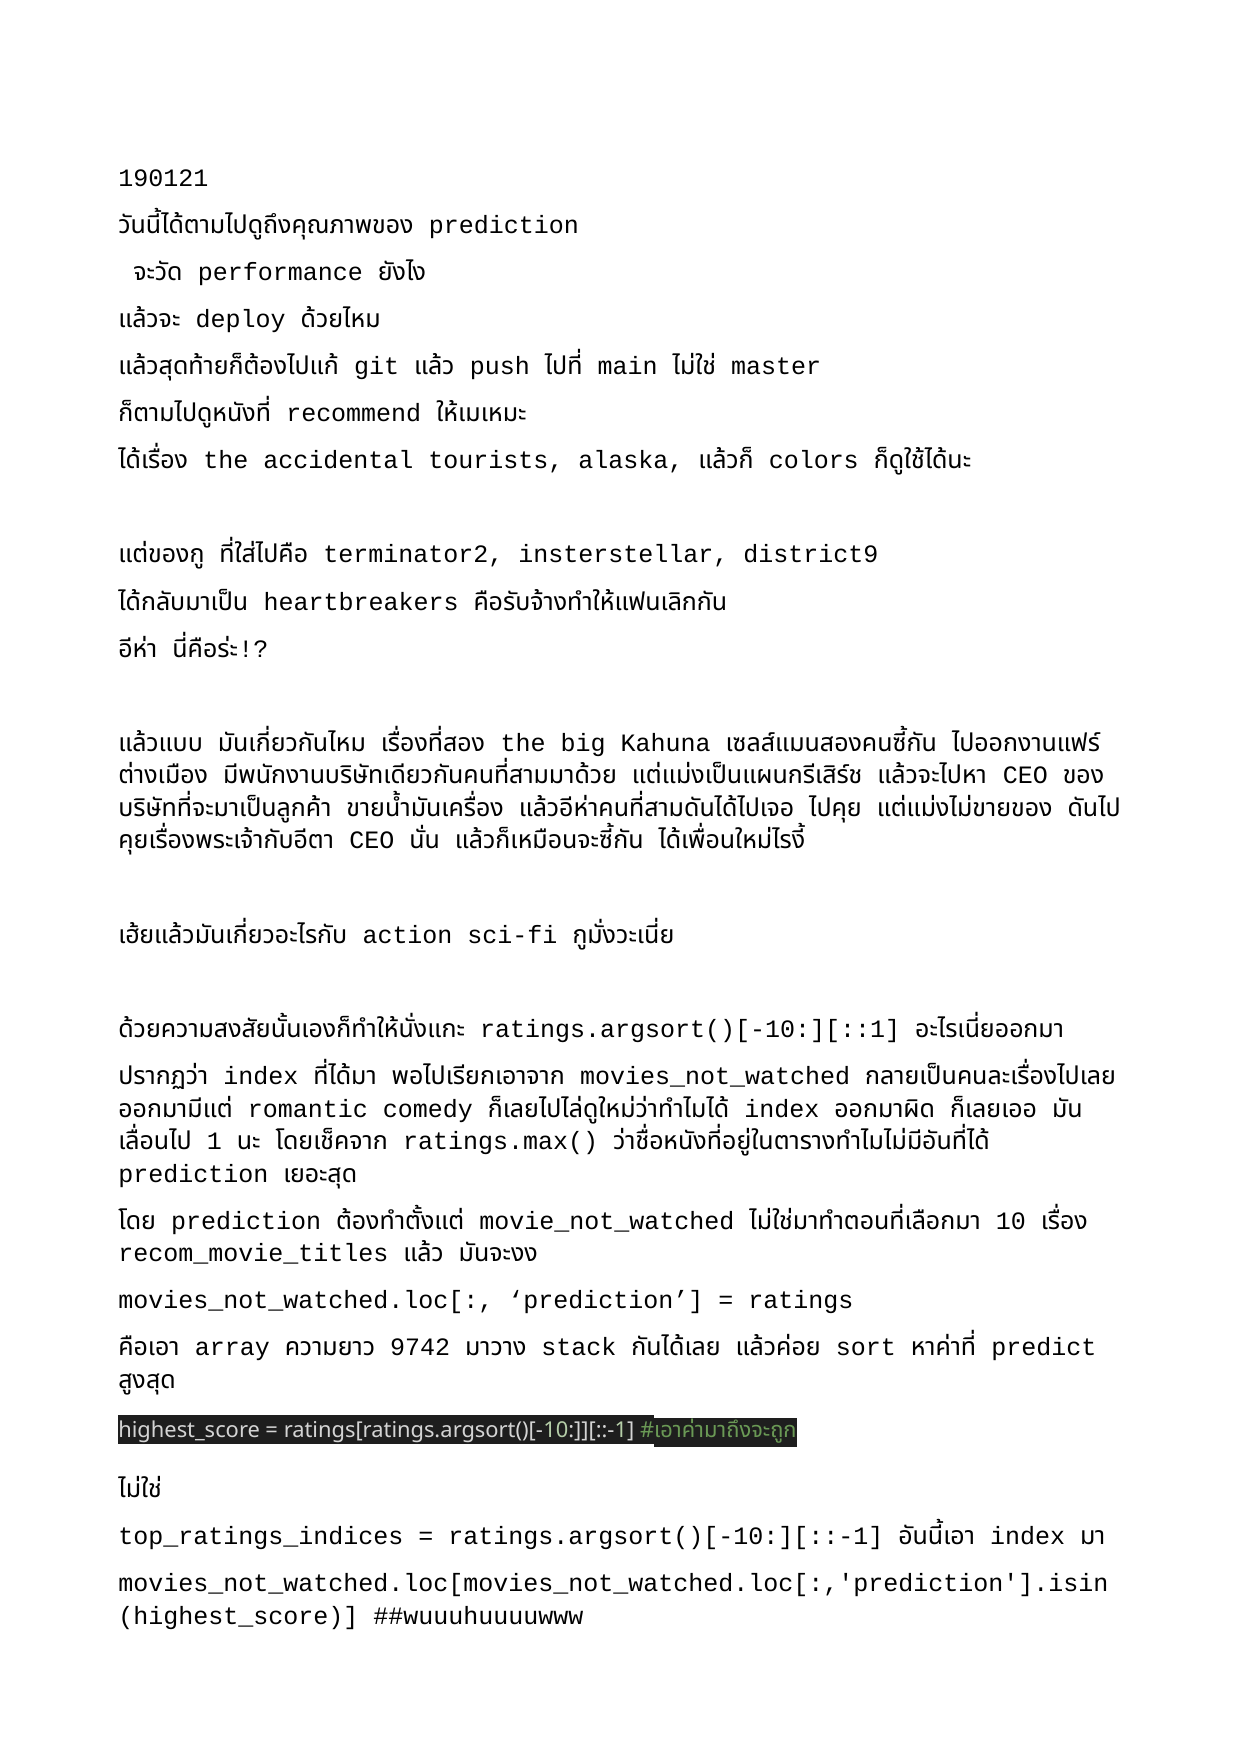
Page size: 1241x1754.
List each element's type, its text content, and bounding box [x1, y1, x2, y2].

text แต่ของกู ที่ใส่ไปคือ terminator2, insterstellar, district9 [118, 542, 1122, 570]
text ไม่ใช่ [118, 1477, 1122, 1505]
text highest_score = ratings[ratings.argsort()[-10:]][::-1] #เอาค่ามาถึงจะถูก [118, 1414, 1122, 1447]
text อีห่า นี่คือร่ะ!? [118, 636, 1122, 664]
text 190121 [118, 165, 1122, 194]
text แล้วจะ deploy ด้วยไหม [118, 307, 1122, 335]
text วันนี้ได้ตามไปดูถึงคุณภาพของ prediction [118, 212, 1122, 241]
text โดย prediction ต้องทำตั้งแต่ movie_not_watched ไม่ใช่มาทำตอนที่เลือกมา 10 เรื่อง recom_movie_titles แล้ว มันจะงง [118, 1208, 1122, 1269]
text ก็ตามไปดูหนังที่ recommend ให้เมเหมะ [118, 401, 1122, 429]
text ด้วยความสงสัยนั้นเองก็ทำให้นั่งแกะ ratings.argsort()[-10:][::1] อะไรเนี่ยออกมา [118, 1017, 1122, 1045]
text movies_not_watched.loc[:, ‘prediction’] = ratings [118, 1288, 1122, 1316]
text คือเอา array ความยาว 9742 มาวาง stack กันได้เลย แล้วค่อย sort หาค่าที่ predict สูงสุด [118, 1335, 1122, 1396]
text top_ratings_indices = ratings.argsort()[-10:][::-1] อันนี้เอา index มา [118, 1524, 1122, 1552]
text ได้เรื่อง the accidental tourists, alaska, แล้วก็ colors ก็ดูใช้ได้นะ [118, 448, 1122, 476]
text แล้วสุดท้ายก็ต้องไปแก้ git แล้ว push ไปที่ main ไม่ใช่ master [118, 354, 1122, 382]
text ปรากฏว่า index ที่ได้มา พอไปเรียกเอาจาก movies_not_watched กลายเป็นคนละเรื่องไปเลย ออกมามีแต่ romantic comedy ก็เลยไปไล่ดูใหม่ว่าทำไมได้ index ออกมาผิด ก็เลยเออ มันเลื่อนไป 1 นะ โดยเช็คจาก ratings.max() ว่าชื่อหนังที่อยู่ในตารางทำไมไม่มีอันที่ได้ prediction เยอะสุด [118, 1064, 1122, 1189]
text จะวัด performance ยังไง [118, 259, 1122, 288]
text movies_not_watched.loc[movies_not_watched.loc[:,'prediction'].isin(highest_score)] ##wuuuhuuuuwww [118, 1571, 1122, 1632]
text เฮ้ยแล้วมันเกี่ยวอะไรกับ action sci-fi กูมั่งวะเนี่ย [118, 922, 1122, 951]
text ได้กลับมาเป็น heartbreakers คือรับจ้างทำให้แฟนเลิกกัน [118, 589, 1122, 617]
text แล้วแบบ มันเกี่ยวกันไหม เรื่องที่สอง the big Kahuna เซลส์แมนสองคนซี้กัน ไปออกงานแฟร์ต่างเมือง มีพนักงานบริษัทเดียวกันคนที่สามมาด้วย แต่แม่งเป็นแผนกรีเสิร์ช แล้วจะไปหา CEO ของบริษัทที่จะมาเป็นลูกค้า ขายน้ำมันเครื่อง แล้วอีห่าคนที่สามดันได้ไปเจอ ไปคุย แต่แม่งไม่ขายของ ดันไปคุยเรื่องพระเจ้ากับอีตา CEO นั่น แล้วก็เหมือนจะซี้กัน ได้เพื่อนใหม่ไรงี้ [118, 731, 1122, 856]
